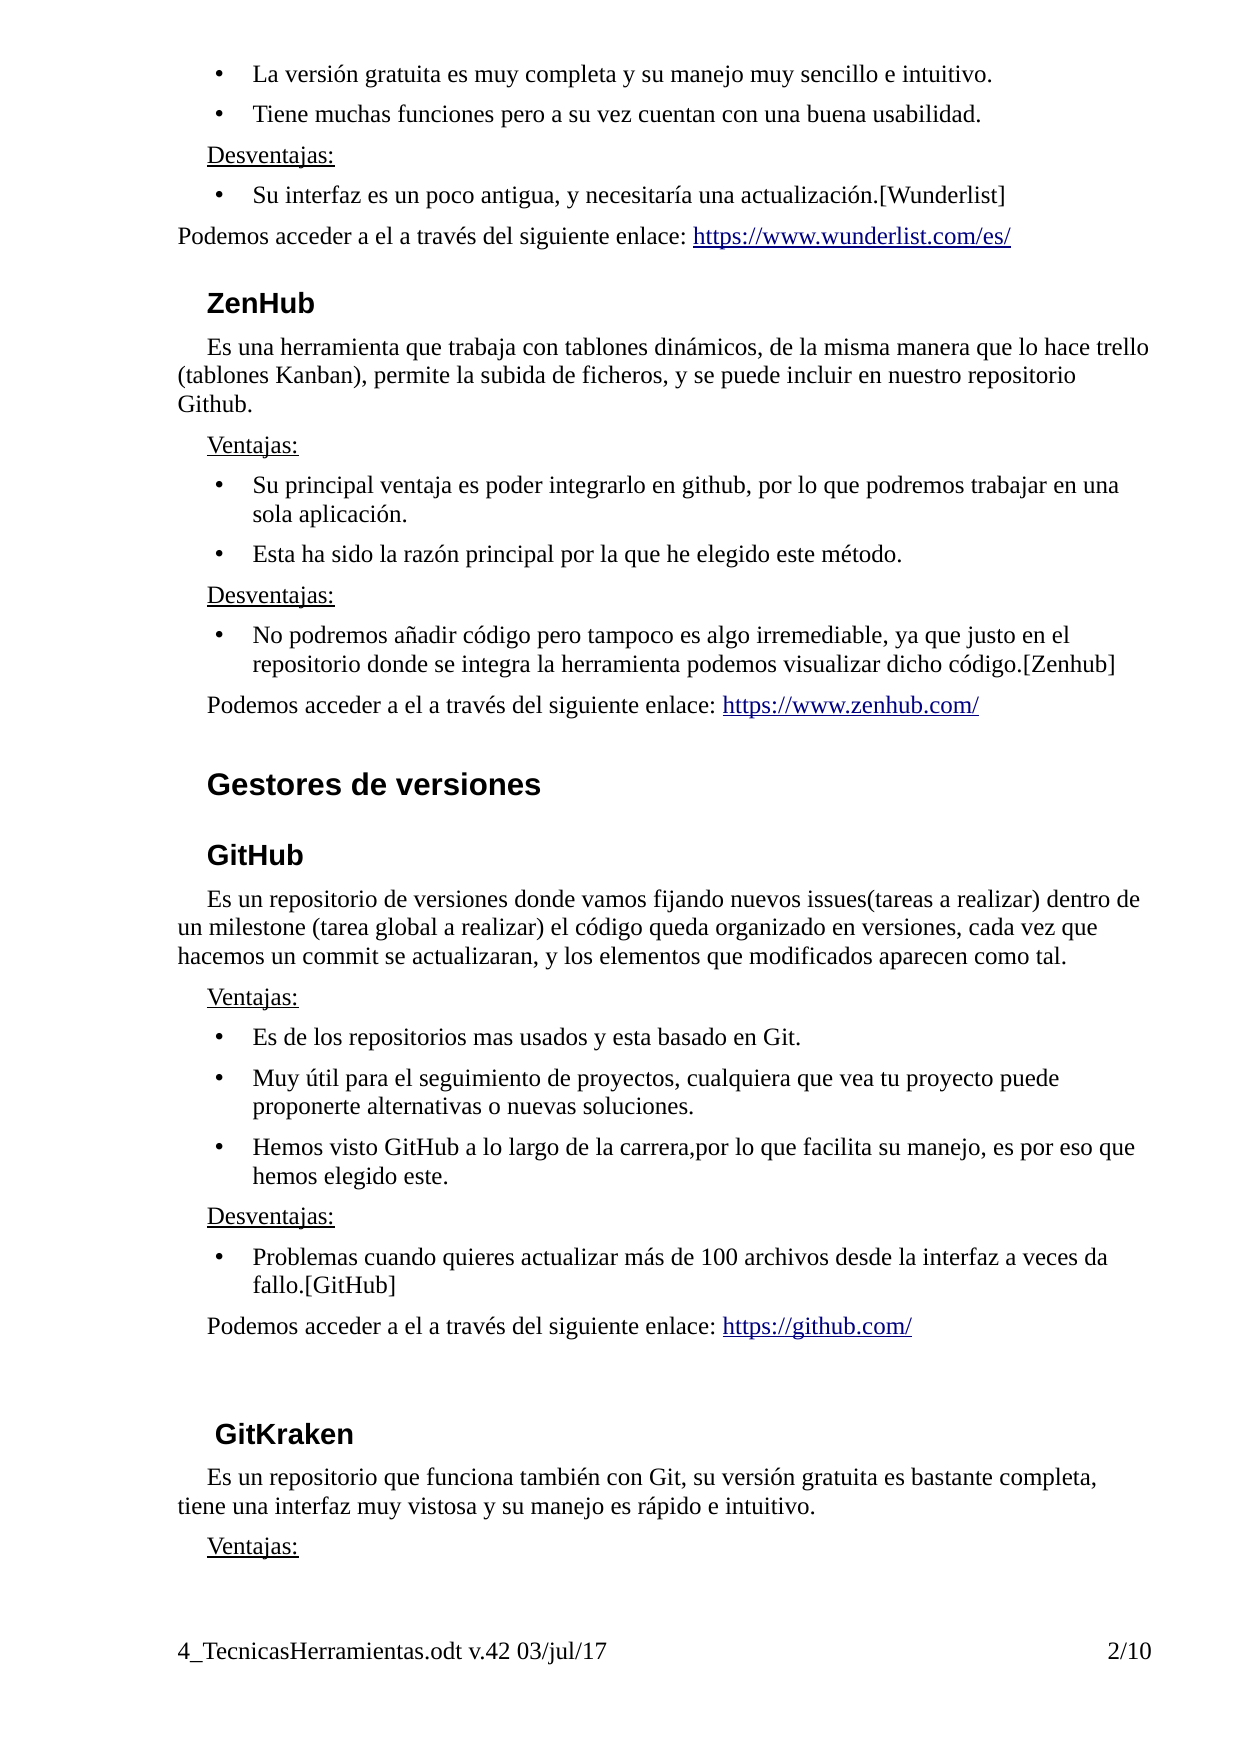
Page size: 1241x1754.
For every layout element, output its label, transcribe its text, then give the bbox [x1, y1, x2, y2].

list Tiene muchas funciones pero a su vez cuentan con una buena usabilidad. [215, 99, 1152, 128]
list La versión gratuita es muy completa y su manejo muy sencillo e intuitivo. [215, 59, 1152, 88]
list Es de los repositorios mas usados y esta basado en Git. [215, 1022, 1152, 1051]
list Su principal ventaja es poder integrarlo en github, por lo que podremos trabajar en una sola aplicación. [215, 470, 1152, 528]
text Ventajas: [177, 430, 1152, 458]
subtitle GitKraken [207, 1417, 1152, 1450]
list Su interfaz es un poco antigua, y necesitaría una actualización.[Wunderlist] [215, 181, 1152, 209]
text Desventajas: [177, 140, 1152, 169]
text Podemos acceder a el a través del siguiente enlace: https://github.com/ [177, 1311, 1152, 1340]
text Es un repositorio de versiones donde vamos fijando nuevos issues(tareas a realizar) dentro de un milestone (tarea global a realizar) el código queda organizado en versiones, cada vez que hacemos un commit se actualizaran, y los elementos que modificados aparecen como tal. [177, 884, 1152, 970]
subtitle Gestores de versiones [207, 766, 1152, 802]
subtitle ZenHub [207, 286, 1152, 320]
text Es una herramienta que trabaja con tablones dinámicos, de la misma manera que lo hace trello (tablones Kanban), permite la subida de ficheros, y se puede incluir en nuestro repositorio Github. [177, 332, 1152, 418]
list Esta ha sido la razón principal por la que he elegido este método. [215, 539, 1152, 568]
text Desventajas: [177, 580, 1152, 609]
list Hemos visto GitHub a lo largo de la carrera,por lo que facilita su manejo, es por eso que hemos elegido este. [215, 1132, 1152, 1189]
text Podemos acceder a el a través del siguiente enlace: https://www.zenhub.com/ [177, 690, 1152, 719]
text Ventajas: [177, 1531, 1152, 1560]
text Ventajas: [177, 982, 1152, 1010]
list Problemas cuando quieres actualizar más de 100 archivos desde la interfaz a veces da fallo.[GitHub] [215, 1242, 1152, 1299]
subtitle GitHub [207, 838, 1152, 872]
text Desventajas: [177, 1201, 1152, 1230]
list No podremos añadir código pero tampoco es algo irremediable, ya que justo en el repositorio donde se integra la herramienta podemos visualizar dicho código.[Zenhub] [215, 621, 1152, 678]
list Podemos acceder a el a través del siguiente enlace: https://www.wunderlist.com/es/ [177, 221, 1152, 250]
list Muy útil para el seguimiento de proyectos, cualquiera que vea tu proyecto puede proponerte alternativas o nuevas soluciones. [215, 1063, 1152, 1120]
text Es un repositorio que funciona también con Git, su versión gratuita es bastante completa, tiene una interfaz muy vistosa y su manejo es rápido e intuitivo. [177, 1462, 1152, 1520]
